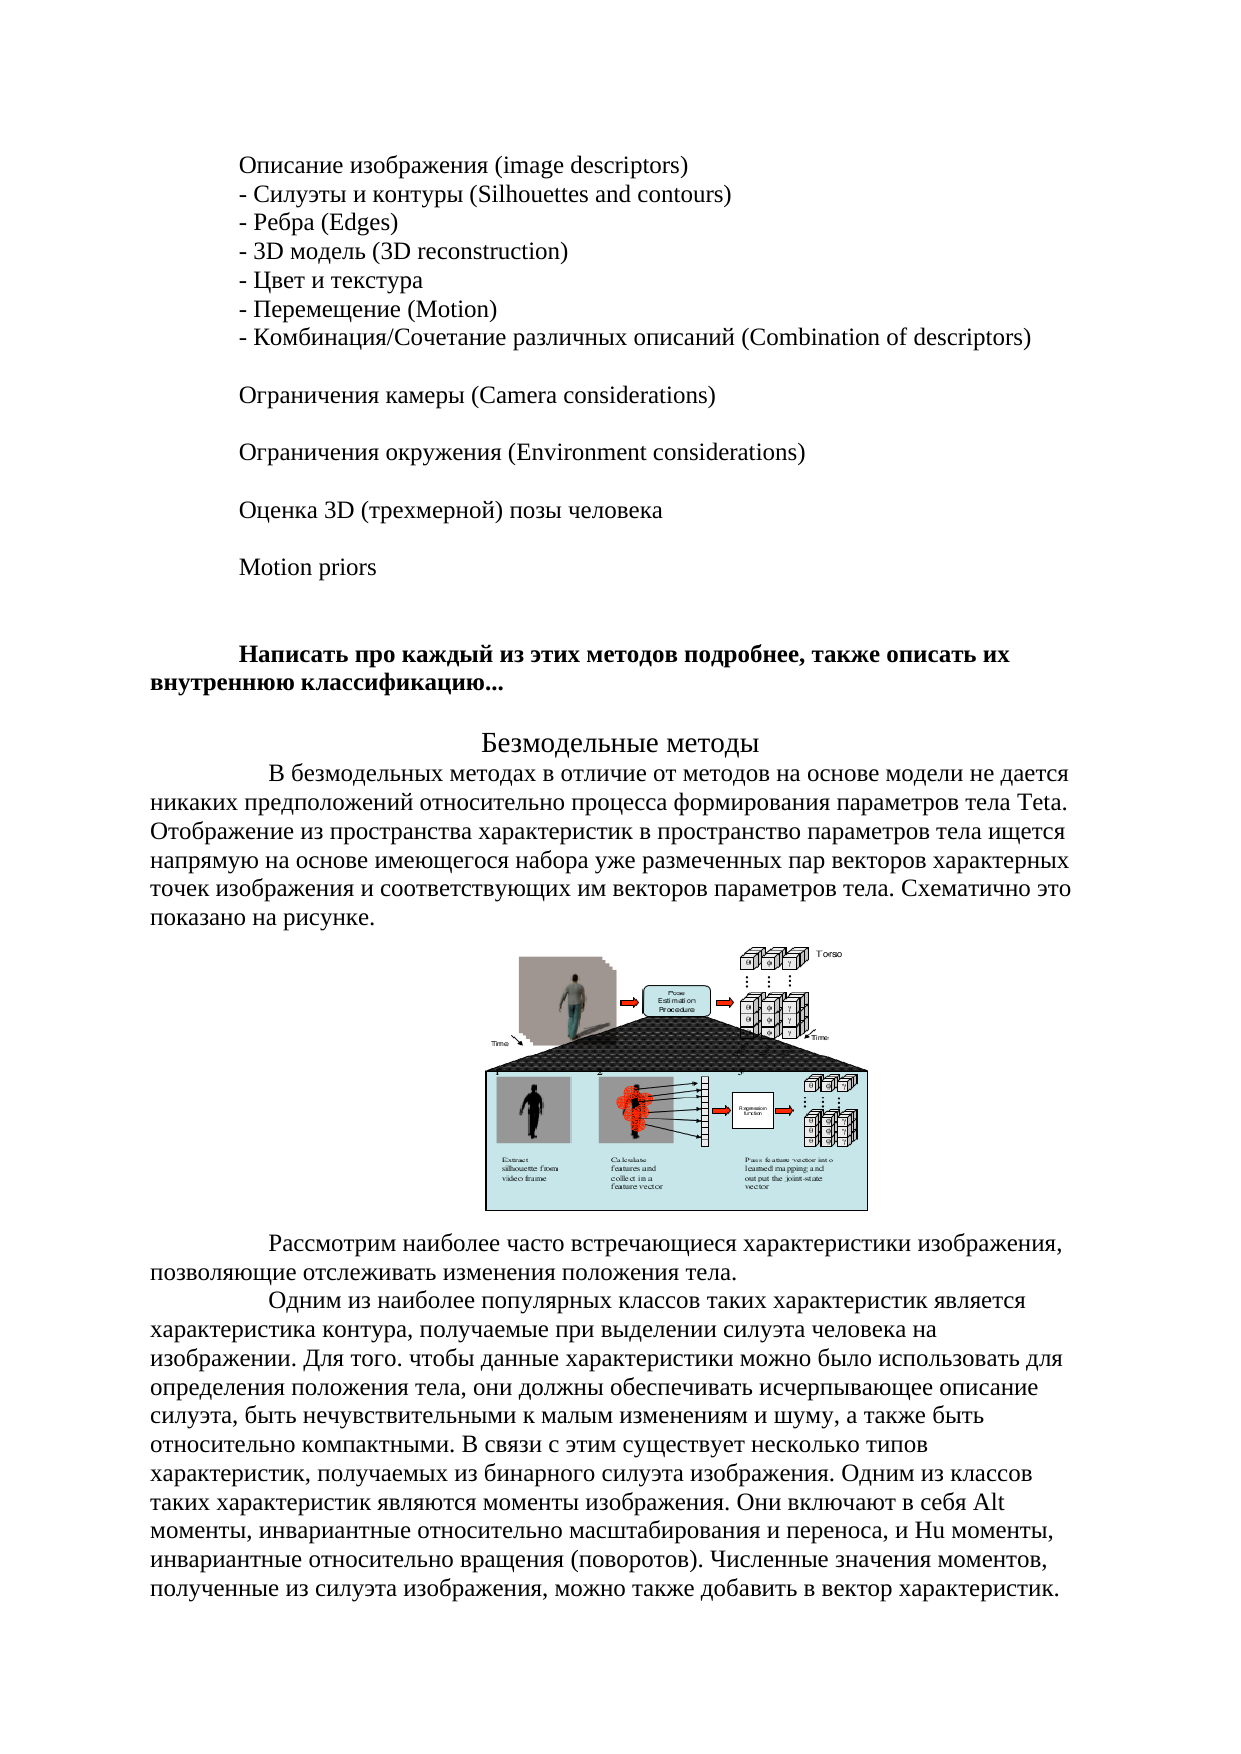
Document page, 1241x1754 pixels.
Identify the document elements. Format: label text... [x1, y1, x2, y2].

text - Силуэты и контуры (Silhouettes and contours) [150, 179, 1090, 207]
text Motion priors [150, 552, 1090, 581]
text Оценка 3D (трехмерной) позы человека [150, 495, 1090, 524]
text Безмодельные методы [150, 725, 1090, 758]
text Описание изображения (image descriptors) [150, 150, 1090, 179]
text Одним из наиболее популярных классов таких характеристик является характеристика контура, получаемые при выделении силуэта человека на изображении. Для того. чтобы данные характеристики можно было использовать для определения положения тела, они должны обеспечивать исчерпывающее описание силуэта, быть нечувствительными к малым изменениям и шуму, а также быть относительно компактными. В связи с этим существует несколько типов характеристик, получаемых из бинарного силуэта изображения. Одним из классов таких характеристик являются моменты изображения. Они включают в себя Alt моменты, инвариантные относительно масштабирования и переноса, и Hu моменты, инвариантные относительно вращения (поворотов). Численные значения моментов, полученные из силуэта изображения, можно также добавить в вектор характеристик. [150, 1286, 1090, 1602]
text - Ребра (Edges) [150, 207, 1090, 236]
text - Комбинация/Сочетание различных описаний (Combination of descriptors) [150, 322, 1090, 351]
text Ограничения камеры (Camera considerations) [150, 380, 1090, 409]
text Ограничения окружения (Environment considerations) [150, 437, 1090, 466]
text Рассмотрим наиболее часто встречающиеся характеристики изображения, позволяющие отслеживать изменения положения тела. [150, 1228, 1090, 1286]
text В безмодельных методах в отличие от методов на основе модели не дается никаких предположений относительно процесса формирования параметров тела Teta. Отображение из пространства характеристик в пространство параметров тела ищется напрямую на основе имеющегося набора уже размеченных пар векторов характерных точек изображения и соответствующих им векторов параметров тела. Схематично это показано на рисунке. [150, 758, 1090, 931]
text Написать про каждый из этих методов подробнее, также описать их внутреннюю классификацию... [150, 639, 1090, 696]
text - 3D модель (3D reconstruction) [150, 236, 1090, 265]
text - Цвет и текстура [150, 265, 1090, 294]
text - Перемещение (Motion) [150, 294, 1090, 322]
